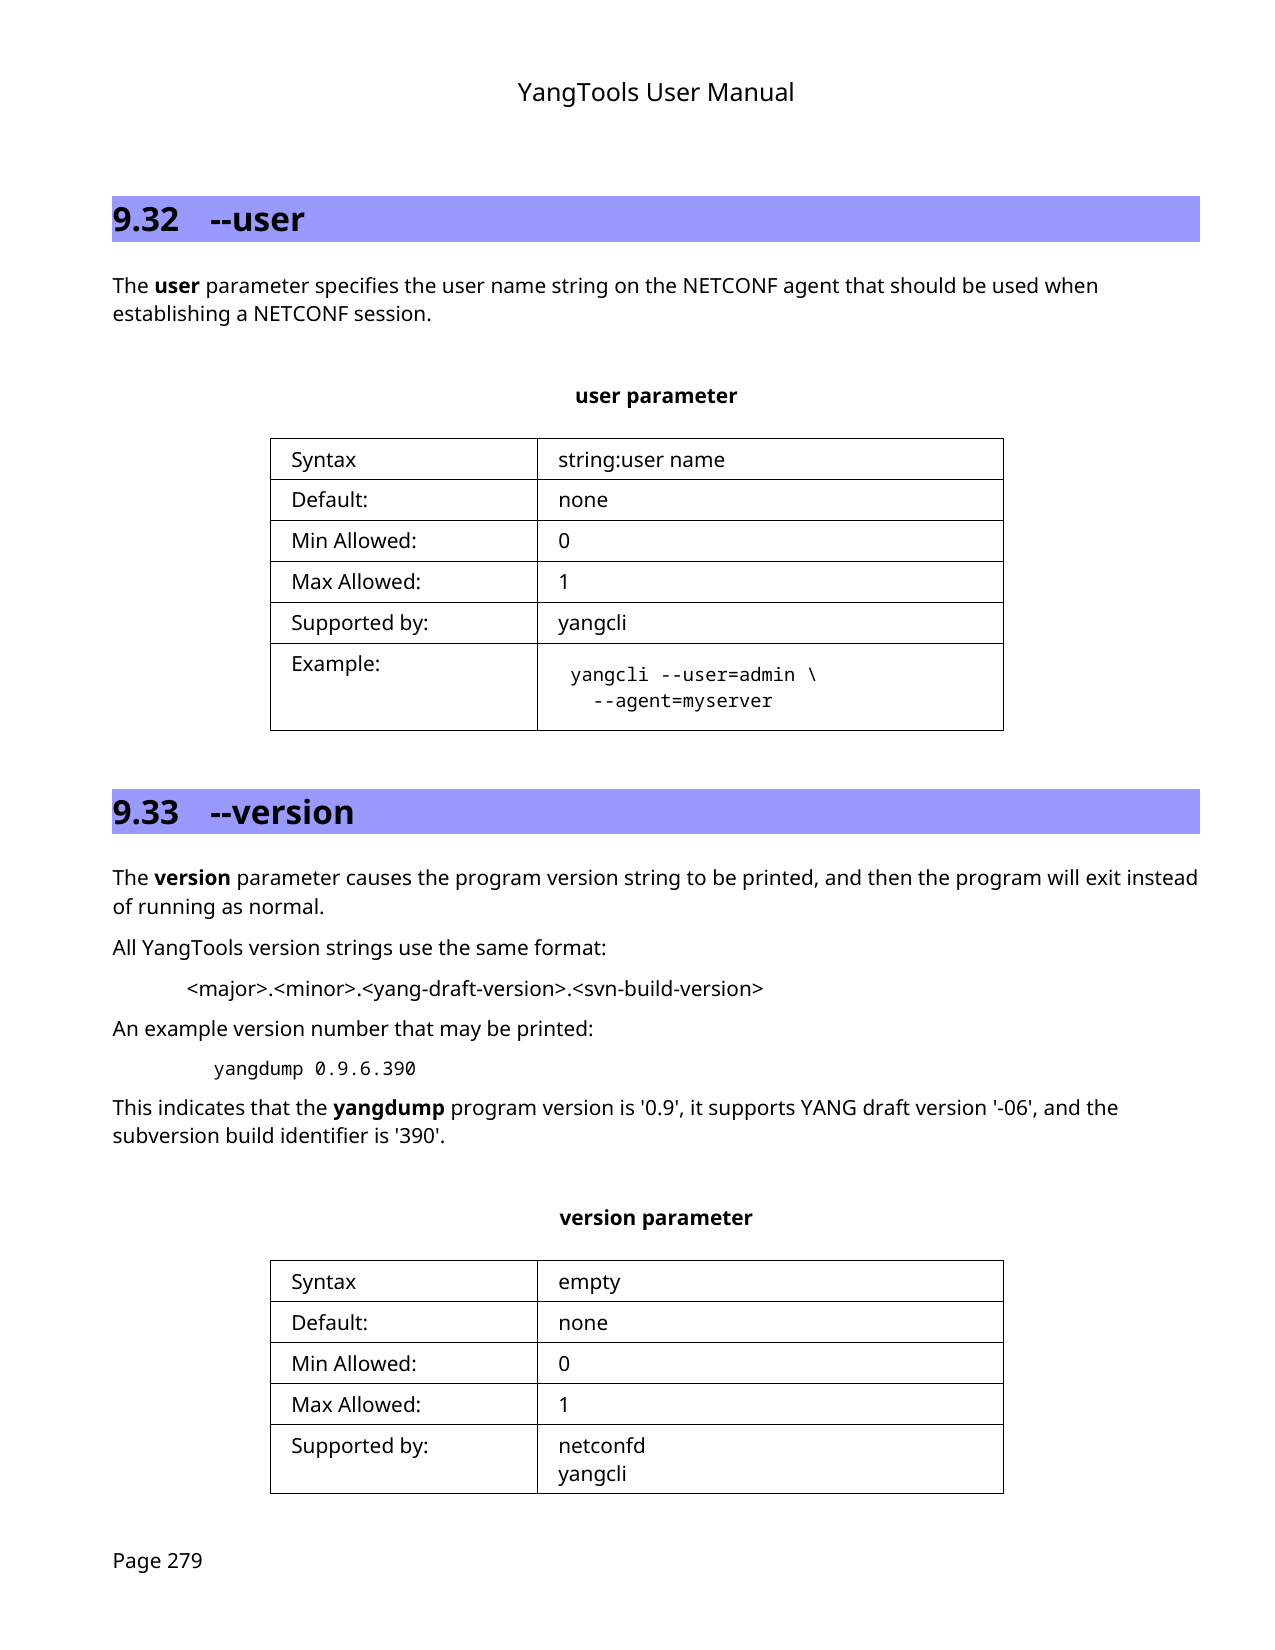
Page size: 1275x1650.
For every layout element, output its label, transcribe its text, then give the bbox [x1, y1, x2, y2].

text The user parameter specifies the user name string on the NETCONF agent that should be used when establishing a NETCONF session. [112, 271, 1200, 328]
table_cell 1 [538, 562, 1003, 602]
text The version parameter causes the program version string to be printed, and then the program will exit instead of running as normal. [112, 863, 1200, 920]
text An example version number that may be printed: [112, 1014, 1200, 1043]
table_cell Supported by: [271, 1425, 537, 1493]
table_cell Max Allowed: [271, 562, 537, 602]
text <major>.<minor>.<yang-draft-version>.<svn-build-version> [112, 974, 1200, 1002]
table_cell Supported by: [271, 603, 537, 643]
subtitle user parameter [127, 381, 1185, 409]
subtitle version parameter [127, 1203, 1185, 1232]
text This indicates that the yangdump program version is '0.9', it supports YANG draft version '-06', and the subversion build identifier is '390'. [112, 1093, 1200, 1150]
table_cell yangcli [538, 603, 1003, 643]
table_cell 1 [538, 1384, 1003, 1424]
table_cell Example: [271, 644, 537, 730]
table_cell netconfd yangcli [538, 1425, 1003, 1493]
subtitle --user [112, 196, 1200, 242]
text yangdump 0.9.6.390 [139, 1056, 1200, 1081]
text All YangTools version strings use the same format: [112, 933, 1200, 961]
table_header Syntax [271, 1261, 537, 1301]
table_cell Min Allowed: [271, 521, 537, 561]
table_header string:user name [538, 439, 1003, 479]
table_header Syntax [271, 439, 537, 479]
table_cell Min Allowed: [271, 1343, 537, 1383]
table_header empty [538, 1261, 1003, 1301]
table_cell none [538, 480, 1003, 520]
table_cell yangcli --user=admin \ --agent=myserver [538, 644, 1003, 730]
subtitle --version [112, 789, 1200, 834]
table_cell none [538, 1302, 1003, 1342]
table_cell 0 [538, 1343, 1003, 1383]
table_cell Default: [271, 480, 537, 520]
table_cell Default: [271, 1302, 537, 1342]
table_cell Max Allowed: [271, 1384, 537, 1424]
table_cell 0 [538, 521, 1003, 561]
